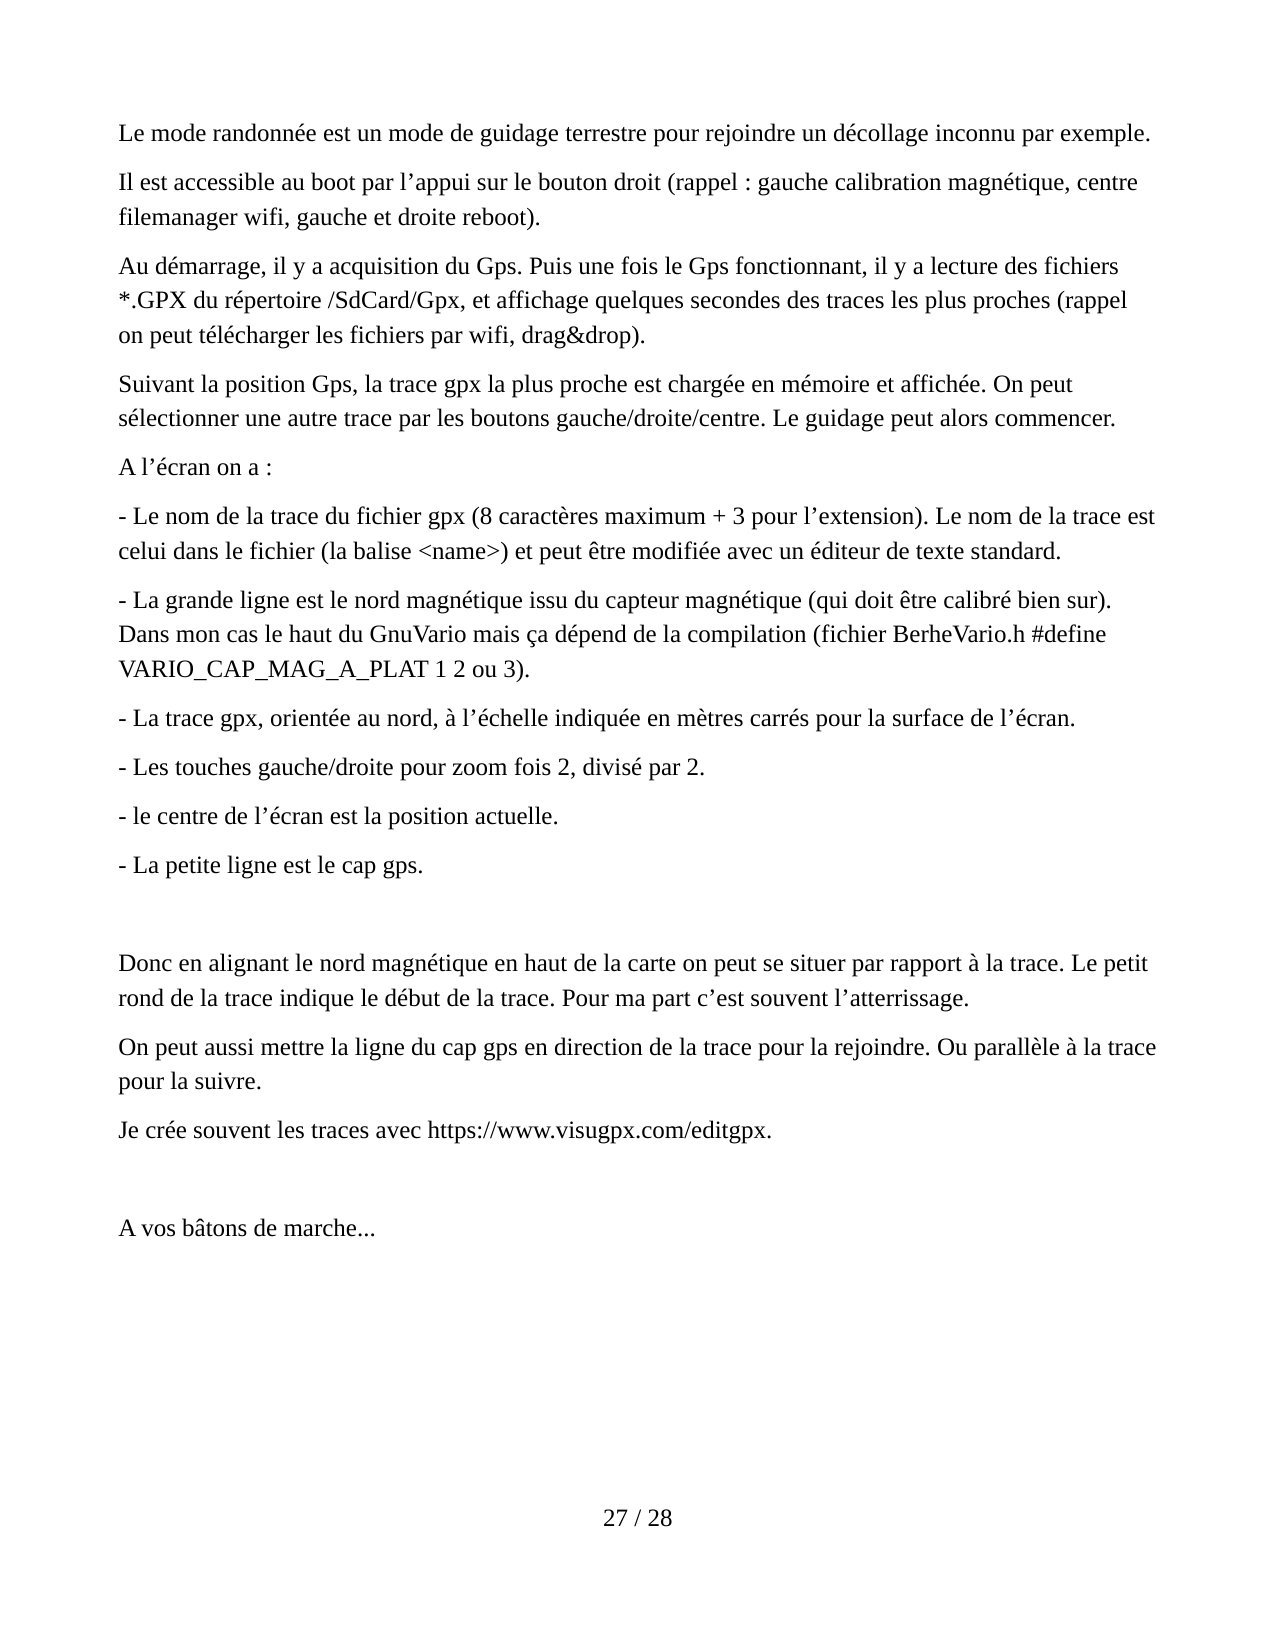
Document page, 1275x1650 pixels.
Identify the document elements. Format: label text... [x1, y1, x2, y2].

text Le mode randonnée est un mode de guidage terrestre pour rejoindre un décollage inconnu par exemple. [118, 118, 1157, 147]
text Je crée souvent les traces avec https://www.visugpx.com/editgpx. [118, 1115, 1157, 1144]
text - Le nom de la trace du fichier gpx (8 caractères maximum + 3 pour l’extension). Le nom de la trace est celui dans le fichier (la balise <name>) et peut être modifiée avec un éditeur de texte standard. [118, 501, 1157, 564]
text - La grande ligne est le nord magnétique issu du capteur magnétique (qui doit être calibré bien sur). Dans mon cas le haut du GnuVario mais ça dépend de la compilation (fichier BerheVario.h #define VARIO_CAP_MAG_A_PLAT 1 2 ou 3). [118, 585, 1157, 683]
text Donc en alignant le nord magnétique en haut de la carte on peut se situer par rapport à la trace. Le petit rond de la trace indique le début de la trace. Pour ma part c’est souvent l’atterrissage. [118, 948, 1157, 1011]
text - La trace gpx, orientée au nord, à l’échelle indiquée en mètres carrés pour la surface de l’écran. [118, 703, 1157, 732]
text A vos bâtons de marche... [118, 1213, 1157, 1242]
text - La petite ligne est le cap gps. [118, 850, 1157, 879]
text Il est accessible au boot par l’appui sur le bouton droit (rappel : gauche calibration magnétique, centre filemanager wifi, gauche et droite reboot). [118, 167, 1157, 230]
text - Les touches gauche/droite pour zoom fois 2, divisé par 2. [118, 752, 1157, 781]
text - le centre de l’écran est la position actuelle. [118, 801, 1157, 830]
text Au démarrage, il y a acquisition du Gps. Puis une fois le Gps fonctionnant, il y a lecture des fichiers *.GPX du répertoire /SdCard/Gpx, et affichage quelques secondes des traces les plus proches (rappel on peut télécharger les fichiers par wifi, drag&drop). [118, 251, 1157, 348]
text On peut aussi mettre la ligne du cap gps en direction de la trace pour la rejoindre. Ou parallèle à la trace pour la suivre. [118, 1032, 1157, 1095]
text A l’écran on a : [118, 452, 1157, 481]
text Suivant la position Gps, la trace gpx la plus proche est chargée en mémoire et affichée. On peut sélectionner une autre trace par les boutons gauche/droite/centre. Le guidage peut alors commencer. [118, 369, 1157, 432]
